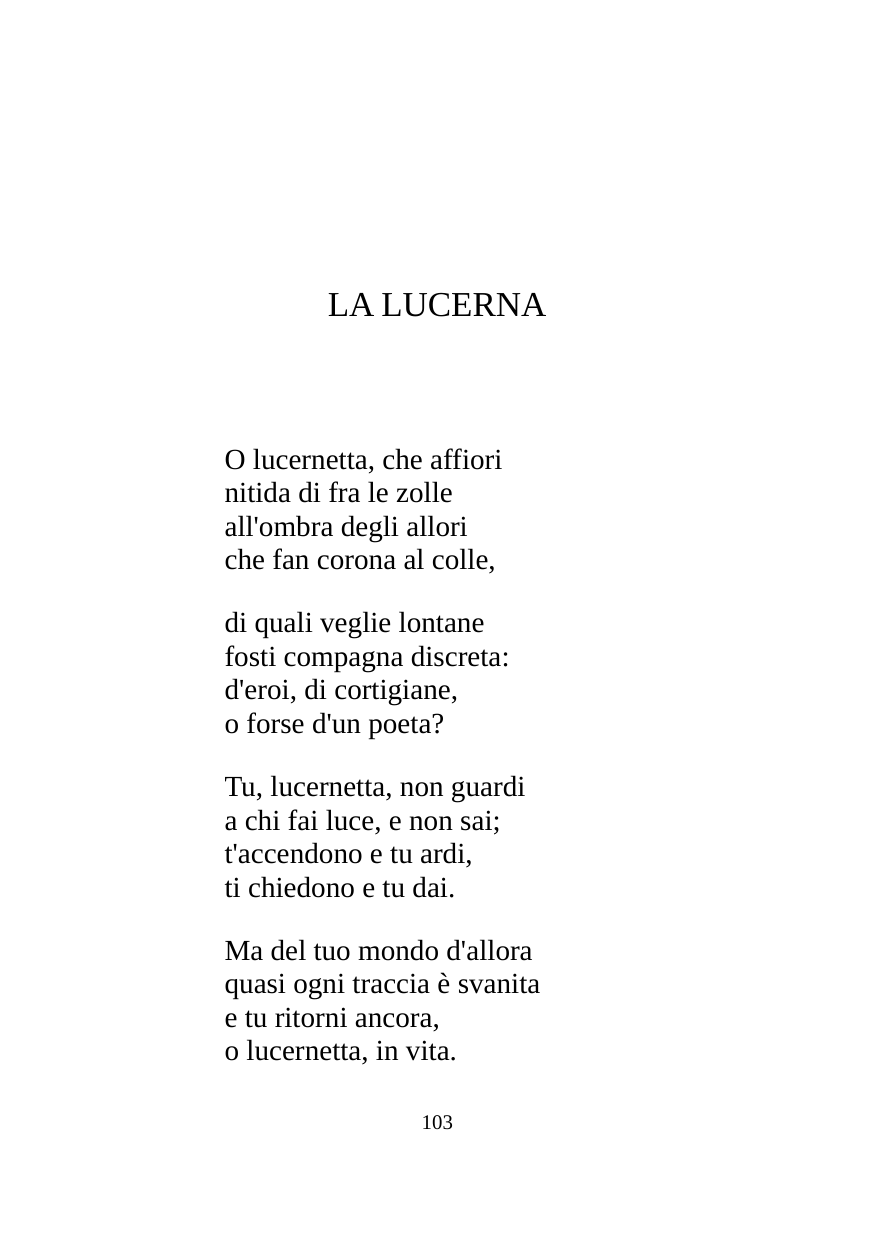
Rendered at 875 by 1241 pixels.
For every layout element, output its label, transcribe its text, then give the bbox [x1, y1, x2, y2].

text Ma del tuo mondo d'allora quasi ogni traccia è svanita e tu ritorni ancora, o lucernetta, in vita. [224, 933, 768, 1067]
text Tu, lucernetta, non guardi a chi fai luce, e non sai; t'accendono e tu ardi, ti chiedono e tu dai. [224, 769, 768, 903]
text di quali veglie lontane fosti compagna discreta: d'eroi, di cortigiane, o forse d'un poeta? [224, 605, 768, 739]
text O lucernetta, che affiori nitida di fra le zolle all'ombra degli allori che fan corona al colle, [224, 442, 768, 576]
subtitle LA LUCERNA [106, 283, 768, 324]
